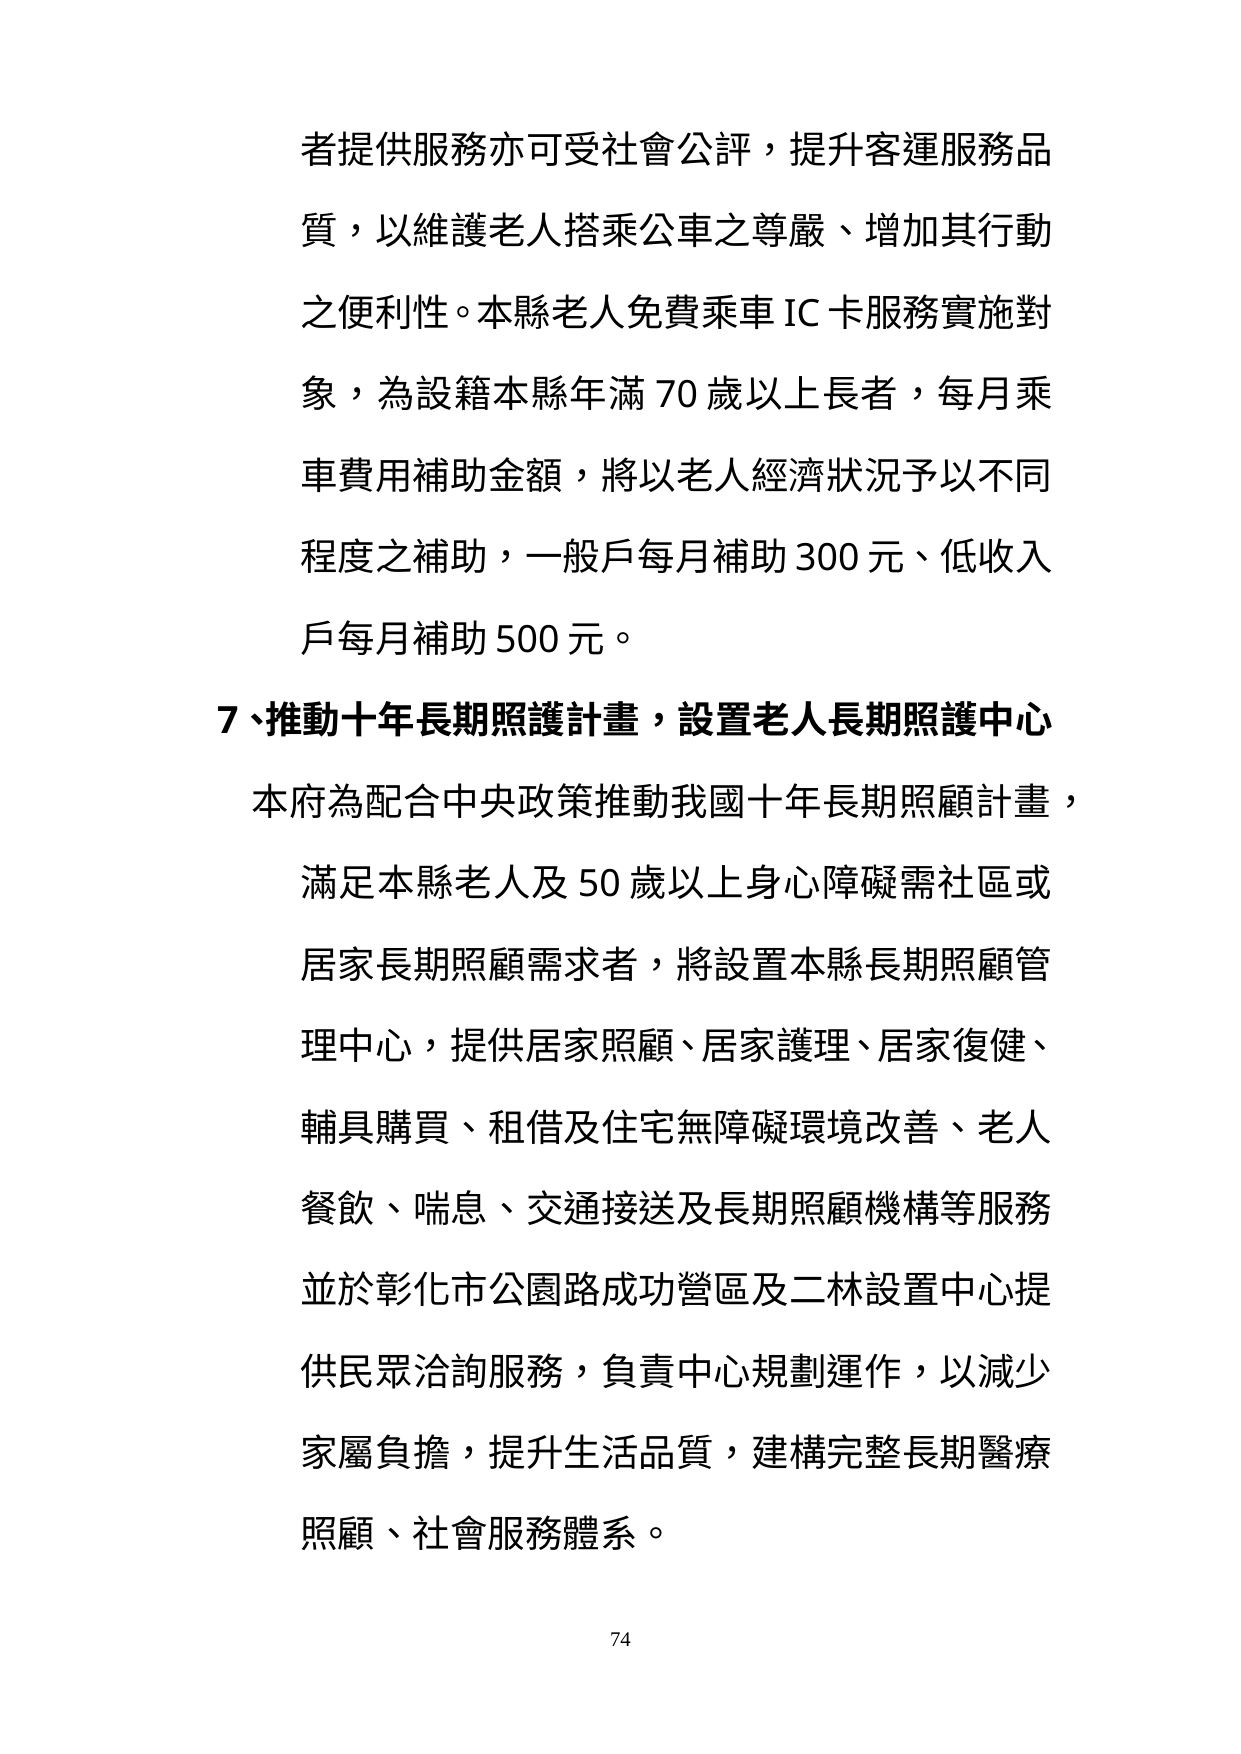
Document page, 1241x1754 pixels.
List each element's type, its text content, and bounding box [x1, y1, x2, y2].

text 7、推動十年長期照護計畫，設置老人長期照護中心 [187, 690, 1053, 745]
text 本府為配合中央政策推動我國十年長期照顧計畫，滿足本縣老人及50歲以上身心障礙需社區或居家長期照顧需求者，將設置本縣長期照顧管理中心，提供居家照顧、居家護理、居家復健、輔具購買、租借及住宅無障礙環境改善、老人餐飲、喘息、交通接送及長期照顧機構等服務，並於彰化市公園路成功營區及二林設置中心提供民眾洽詢服務，負責中心規劃運作，以減少家屬負擔，提升生活品質，建構完整長期醫療、照顧、社會服務體系。 [187, 772, 1053, 1559]
text 者提供服務亦可受社會公評，提升客運服務品質，以維護老人搭乘公車之尊嚴、增加其行動之便利性。本縣老人免費乘車IC卡服務實施對象，為設籍本縣年滿70歲以上長者，每月乘車費用補助金額，將以老人經濟狀況予以不同程度之補助，一般戶每月補助300元、低收入戶每月補助500元。 [187, 120, 1053, 663]
